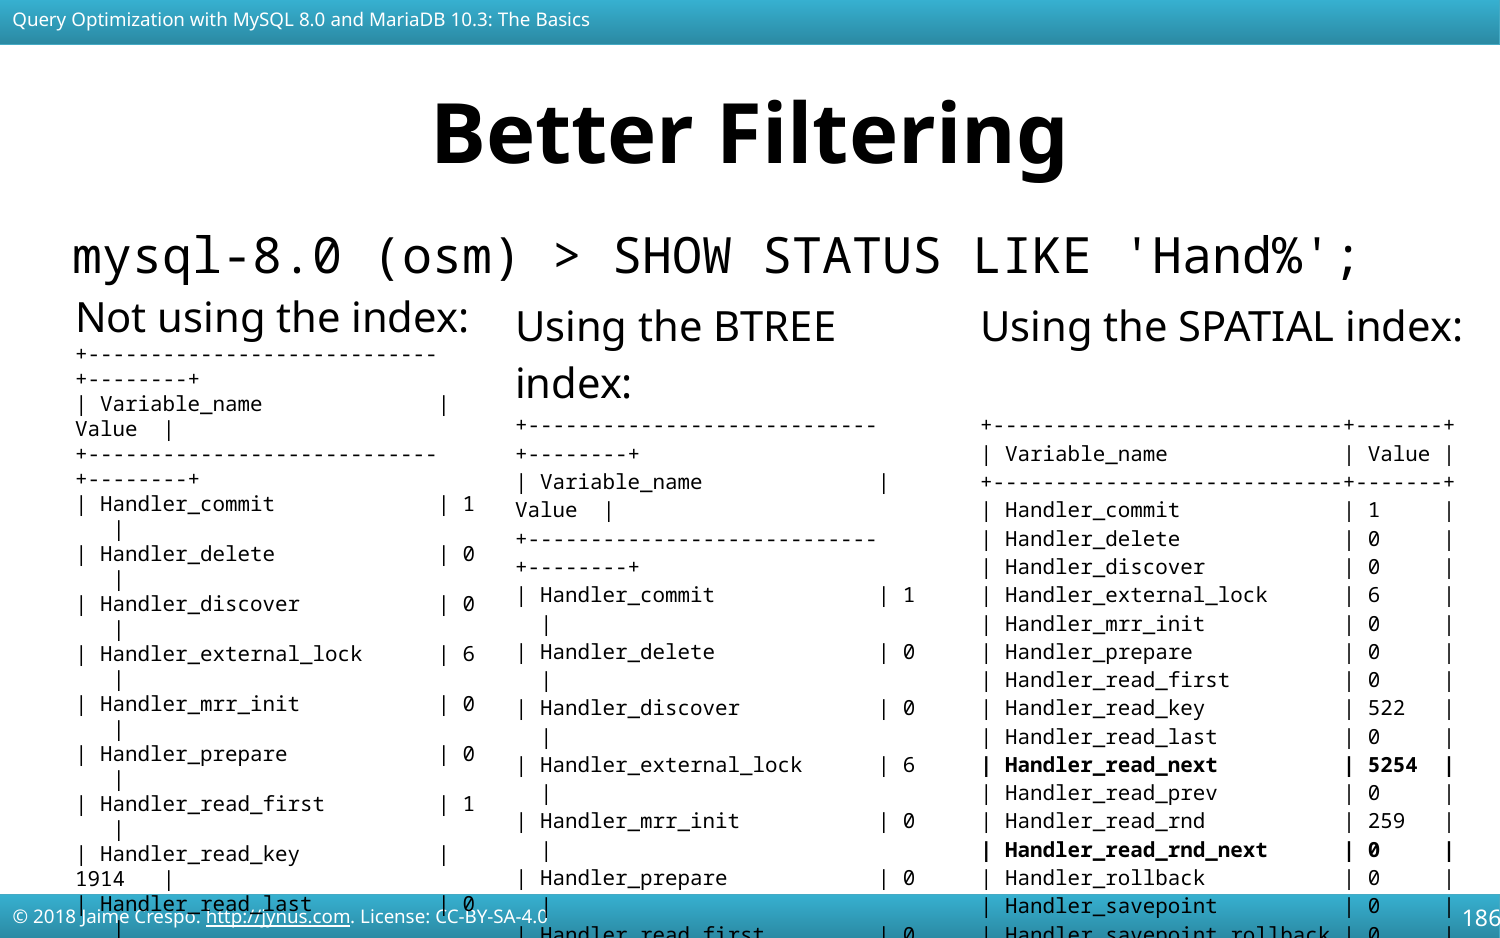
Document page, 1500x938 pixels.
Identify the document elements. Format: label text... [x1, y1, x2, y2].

text_box Using the BTREE index: +----------------------------+--------+ | Variable_name | Value | +----------------------------+--------+ | Handler_commit | 1 | | Handler_delete | 0 | | Handler_discover | 0 | | Handler_external_lock | 6 | | Handler_mrr_init | 0 | | Handler_prepare | 0 | | Handler_read_first | 0 | | Handler_read_key | 274 | | Handler_read_last | 0 | | Handler_read_next | 246540 | | Handler_read_prev | 0 | | Handler_read_rnd | 0 | | Handler_read_rnd_next | 0 | | Handler_rollback | 0 | | Handler_savepoint | 0 | | Handler_savepoint_rollback | 0 | | Handler_update | 0 | | Handler_write | 0 | +----------------------------+--------+ 18 rows in set (0.00 sec) [500, 289, 965, 938]
text_box mysql-8.0 (osm) > SHOW STATUS LIKE 'Hand%'; [64, 216, 1400, 291]
text_box Using the SPATIAL index: +----------------------------+-------+ | Variable_name | Value | +----------------------------+-------+ | Handler_commit | 1 | | Handler_delete | 0 | | Handler_discover | 0 | | Handler_external_lock | 6 | | Handler_mrr_init | 0 | | Handler_prepare | 0 | | Handler_read_first | 0 | | Handler_read_key | 522 | | Handler_read_last | 0 | | Handler_read_next | 5254 | | Handler_read_prev | 0 | | Handler_read_rnd | 259 | | Handler_read_rnd_next | 0 | | Handler_rollback | 0 | | Handler_savepoint | 0 | | Handler_savepoint_rollback | 0 | | Handler_update | 0 | | Handler_write | 0 | +----------------------------+-------+ 18 rows in set (0.00 sec) [965, 289, 1489, 938]
title Better Filtering [75, 41, 1425, 219]
list Not using the index: +----------------------------+--------+ | Variable_name | Value | +----------------------------+--------+ | Handler_commit | 1 | | Handler_delete | 0 | | Handler_discover | 0 | | Handler_external_lock | 6 | | Handler_mrr_init | 0 | | Handler_prepare | 0 | | Handler_read_first | 1 | | Handler_read_key | 1914 | | Handler_read_last | 0 | | Handler_read_next | 1954 | | Handler_read_prev | 0 | | Handler_read_rnd | 1 | | Handler_read_rnd_next | 833426 | | Handler_rollback | 0 | | Handler_savepoint | 0 | | Handler_savepoint_rollback | 0 | | Handler_update | 0 | | Handler_write | 1 | +----------------------------+--------+ 18 rows in set (0.00 sec) [75, 291, 500, 870]
